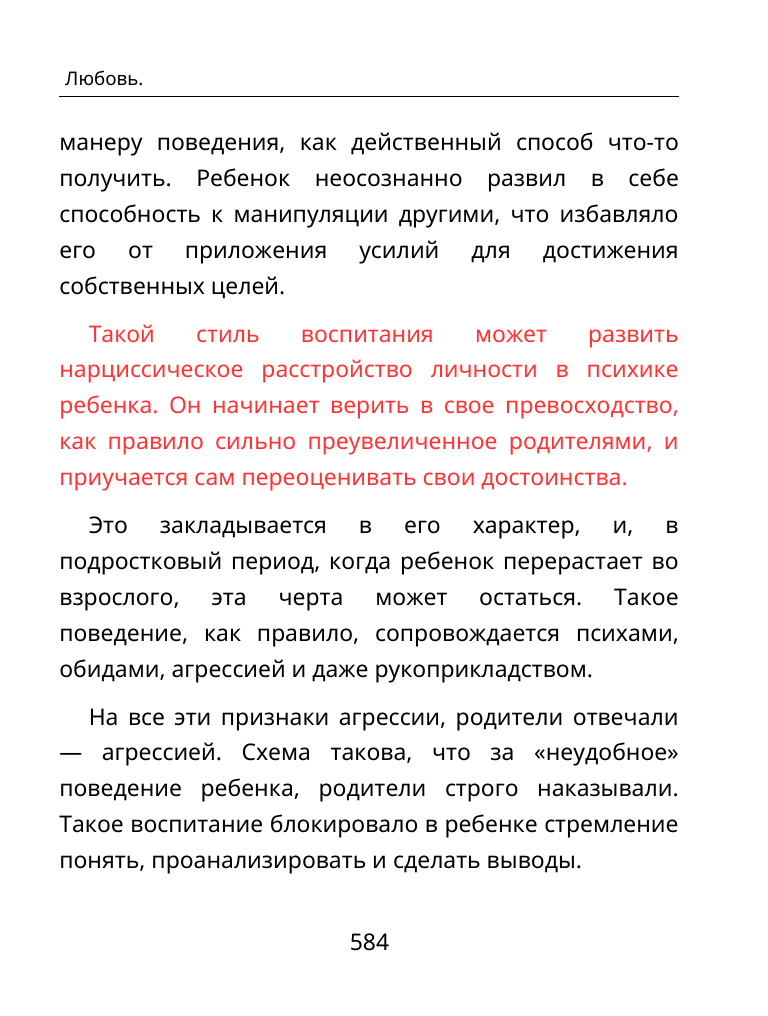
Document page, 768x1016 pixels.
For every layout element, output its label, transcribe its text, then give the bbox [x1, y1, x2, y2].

text На все эти признаки агрессии, родители отвечали — агрессией. Схема такова, что за «неудобное» поведение ребенка, родители строго наказывали. Такое воспитание блокировало в ребенке стремление понять, проанализировать и сделать выводы. [59, 700, 679, 875]
text манеру поведения, как действенный способ что-то получить. Ребенок неосознанно развил в себе способность к манипуляции другими, что избавляло его от приложения усилий для достижения собственных целей. [59, 126, 679, 301]
text Такой стиль воспитания может развить нарциссическое расстройство личности в психике ребенка. Он начинает верить в свое превосходство, как правило сильно преувеличенное родителями, и приучается сам переоценивать свои достоинства. [59, 317, 679, 492]
text Это закладывается в его характер, и, в подростковый период, когда ребенок перерастает во взрослого, эта черта может остаться. Такое поведение, как правило, сопровождается психами, обидами, агрессией и даже рукоприкладством. [59, 509, 679, 684]
